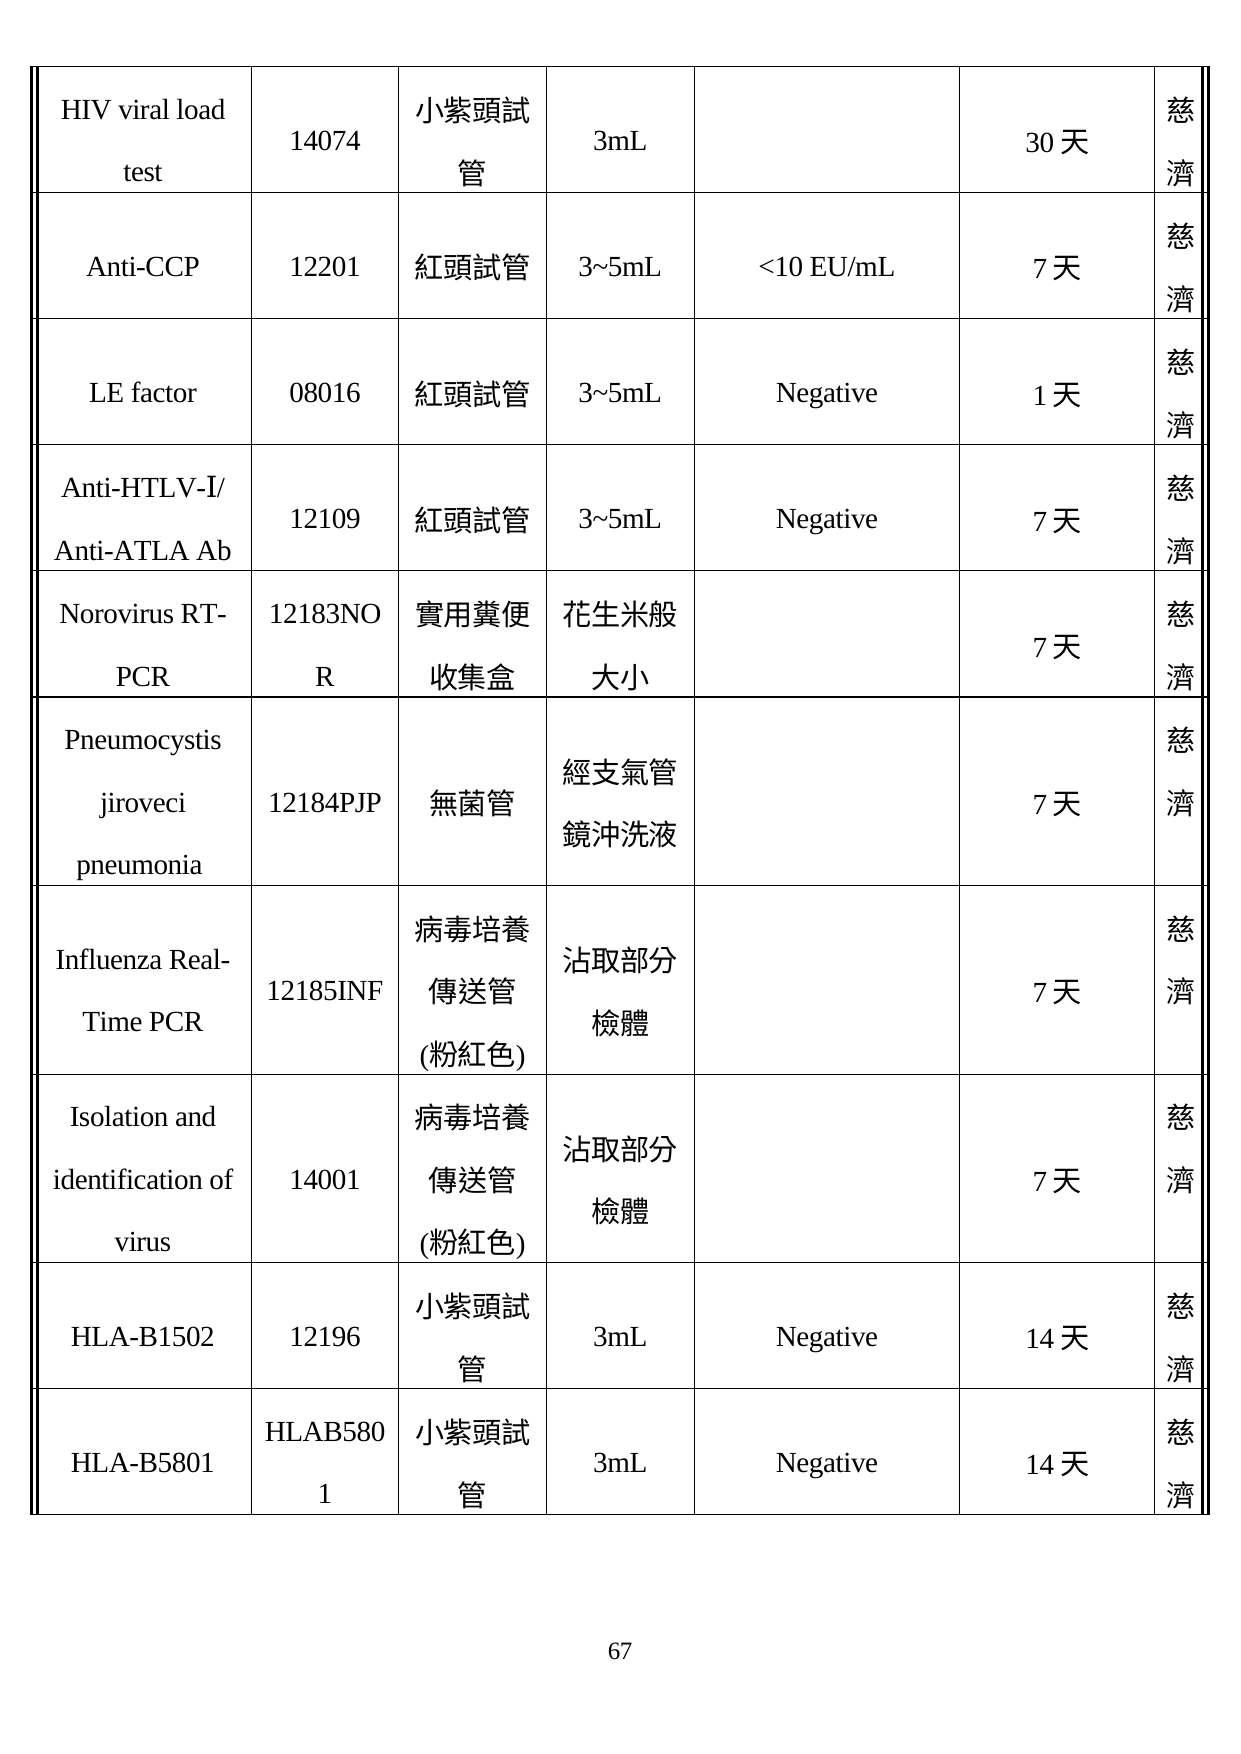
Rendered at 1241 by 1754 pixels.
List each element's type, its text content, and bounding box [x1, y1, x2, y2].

table_cell 小紫頭試管 [399, 1389, 546, 1514]
table_cell 紅頭試管 [399, 319, 546, 444]
table_cell Isolation and identification of virus [39, 1075, 251, 1262]
table_cell 7天 [960, 886, 1154, 1073]
table_cell [695, 698, 959, 885]
table_cell Influenza Real-Time PCR [39, 886, 251, 1073]
table_cell Norovirus RT-PCR [39, 571, 251, 696]
table_cell 7天 [960, 571, 1154, 696]
table_cell 3mL [547, 67, 694, 192]
table_cell 小紫頭試管 [399, 1263, 546, 1388]
table_cell 慈濟 [1155, 1263, 1201, 1388]
table_cell 病毒培養傳送管(粉紅色) [399, 1075, 546, 1262]
table_cell 慈濟 [1155, 1075, 1201, 1262]
table_cell 30天 [960, 67, 1154, 192]
table_cell 3mL [547, 1389, 694, 1514]
table_cell LE factor [39, 319, 251, 444]
table_cell 3mL [547, 1263, 694, 1388]
table_cell 14001 [252, 1075, 398, 1262]
table_cell 慈濟 [1155, 571, 1201, 696]
table_cell [695, 1075, 959, 1262]
table_cell 慈濟 [1155, 193, 1201, 318]
table_cell [695, 67, 959, 192]
table_cell 3~5mL [547, 319, 694, 444]
table_cell HLA-B5801 [39, 1389, 251, 1514]
table_cell 3~5mL [547, 445, 694, 570]
table_cell 1天 [960, 319, 1154, 444]
table_cell HLA-B1502 [39, 1263, 251, 1388]
table_cell Pneumocystis jiroveci pneumonia [39, 698, 251, 885]
table_cell 7天 [960, 698, 1154, 885]
table_cell 沾取部分檢體 [547, 1075, 694, 1262]
table_cell <10 EU/mL [695, 193, 959, 318]
table_cell HLAB5801 [252, 1389, 398, 1514]
table_cell 經支氣管鏡沖洗液 [547, 698, 694, 885]
table_cell 紅頭試管 [399, 445, 546, 570]
table_cell Negative [695, 1263, 959, 1388]
table_cell 14天 [960, 1263, 1154, 1388]
table_cell 病毒培養傳送管(粉紅色) [399, 886, 546, 1073]
table_cell [695, 571, 959, 696]
table_cell Negative [695, 319, 959, 444]
table_cell 12183NOR [252, 571, 398, 696]
table_cell 慈濟 [1155, 1389, 1201, 1514]
table_cell 慈濟 [1155, 445, 1201, 570]
table_cell 花生米般大小 [547, 571, 694, 696]
table_cell 小紫頭試管 [399, 67, 546, 192]
table_cell Anti-HTLV-Ⅰ/ Anti-ATLA Ab [39, 445, 251, 570]
table_cell 3~5mL [547, 193, 694, 318]
table_cell 紅頭試管 [399, 193, 546, 318]
table_cell 14074 [252, 67, 398, 192]
table_cell 慈濟 [1155, 67, 1201, 192]
table_cell 7天 [960, 445, 1154, 570]
table_cell 沾取部分檢體 [547, 886, 694, 1073]
table_cell Negative [695, 445, 959, 570]
table_cell Negative [695, 1389, 959, 1514]
table_cell 12196 [252, 1263, 398, 1388]
table_cell 12201 [252, 193, 398, 318]
table_cell HIV viral load test [39, 67, 251, 192]
table_cell 實用糞便收集盒 [399, 571, 546, 696]
table_cell 7天 [960, 1075, 1154, 1262]
table_cell 慈濟 [1155, 319, 1201, 444]
table_cell 無菌管 [399, 698, 546, 885]
table_cell 慈濟 [1155, 698, 1201, 885]
table_cell 08016 [252, 319, 398, 444]
table_cell 14天 [960, 1389, 1154, 1514]
table_cell Anti-CCP [39, 193, 251, 318]
table_cell 12185INF [252, 886, 398, 1073]
table_cell 12109 [252, 445, 398, 570]
table_cell 12184PJP [252, 698, 398, 885]
table_cell [695, 886, 959, 1073]
table_cell 慈濟 [1155, 886, 1201, 1073]
table_cell 7天 [960, 193, 1154, 318]
